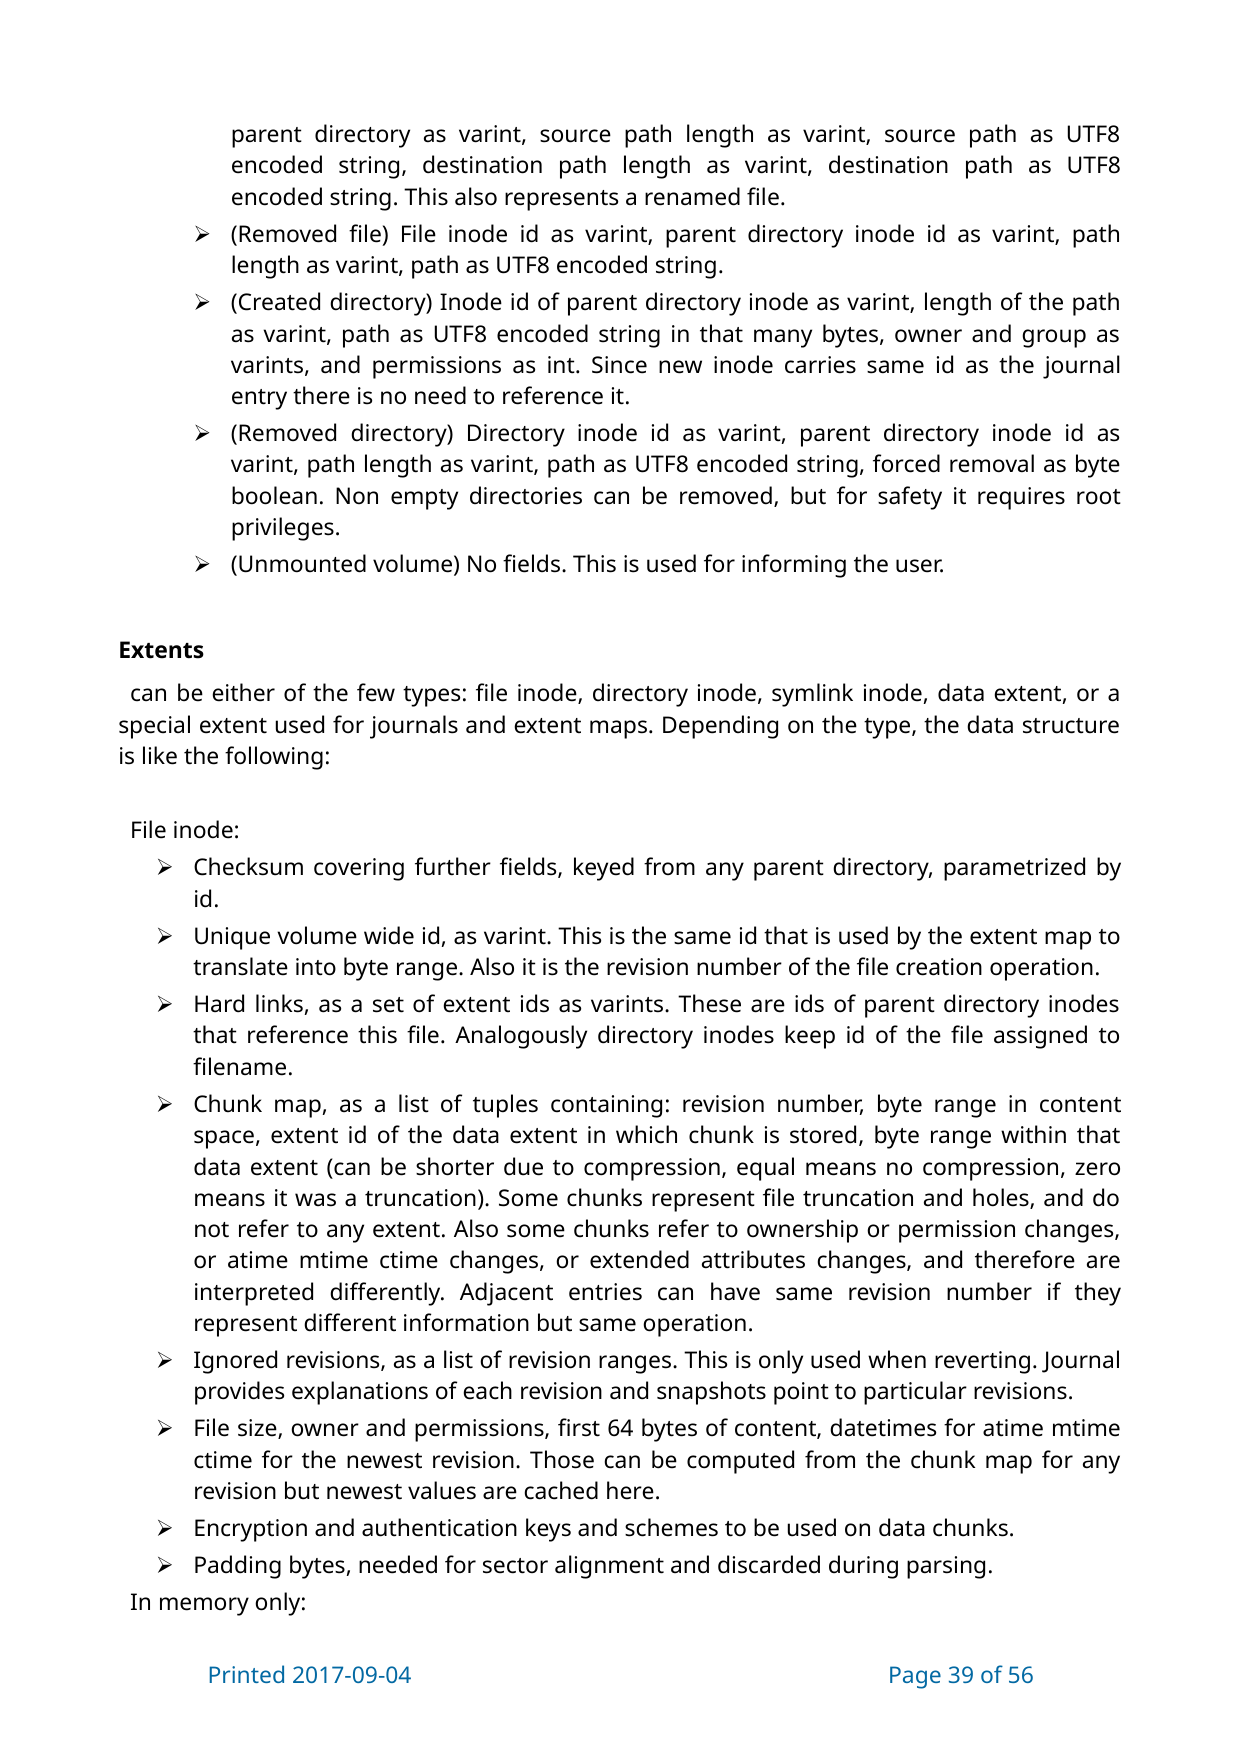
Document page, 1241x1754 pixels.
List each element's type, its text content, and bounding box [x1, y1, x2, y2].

list Chunk map, as a list of tuples containing: revision number, byte range in content space, extent id of the data extent in which chunk is stored, byte range within that data extent (can be shorter due to compression, equal means no compression, zero means it was a truncation). Some chunks represent file truncation and holes, and do not refer to any extent. Also some chunks refer to ownership or permission changes, or atime mtime ctime changes, or extended attributes changes, and therefore are interpreted differently. Adjacent entries can have same revision number if they represent different information but same operation. [156, 1088, 1122, 1338]
list Hard links, as a set of extent ids as varints. These are ids of parent directory inodes that reference this file. Analogously directory inodes keep id of the file assigned to filename. [156, 988, 1122, 1082]
list (Removed file) File inode id as varint, parent directory inode id as varint, path length as varint, path as UTF8 encoded string. [193, 218, 1122, 280]
list (Removed directory) Directory inode id as varint, parent directory inode id as varint, path length as varint, path as UTF8 encoded string, forced removal as byte boolean. Non empty directories can be removed, but for safety it requires root privileges. [193, 417, 1122, 542]
text File inode: [118, 814, 1122, 845]
subtitle Extents [118, 634, 1122, 666]
list Unique volume wide id, as varint. This is the same id that is used by the extent map to translate into byte range. Also it is the revision number of the file creation operation. [156, 920, 1122, 982]
list parent directory as varint, source path length as varint, source path as UTF8 encoded string, destination path length as varint, destination path as UTF8 encoded string. This also represents a renamed file. [193, 118, 1122, 212]
text can be either of the few types: file inode, directory inode, symlink inode, data extent, or a special extent used for journals and extent maps. Depending on the type, the data structure is like the following: [118, 677, 1122, 771]
list (Unmounted volume) No fields. This is used for informing the user. [193, 548, 1122, 579]
list File size, owner and permissions, first 64 bytes of content, datetimes for atime mtime ctime for the newest revision. Those can be computed from the chunk map for any revision but newest values are cached here. [156, 1412, 1122, 1506]
list (Created directory) Inode id of parent directory inode as varint, length of the path as varint, path as UTF8 encoded string in that many bytes, owner and group as varints, and permissions as int. Since new inode carries same id as the journal entry there is no need to reference it. [193, 286, 1122, 411]
list Padding bytes, needed for sector alignment and discarded during parsing. [156, 1549, 1122, 1580]
list Checksum covering further fields, keyed from any parent directory, parametrized by id. [156, 851, 1122, 914]
list Ignored revisions, as a list of revision ranges. This is only used when reverting. Journal provides explanations of each revision and snapshots point to particular revisions. [156, 1344, 1122, 1406]
list Encryption and authentication keys and schemes to be used on data chunks. [156, 1512, 1122, 1543]
text In memory only: [118, 1586, 1122, 1618]
